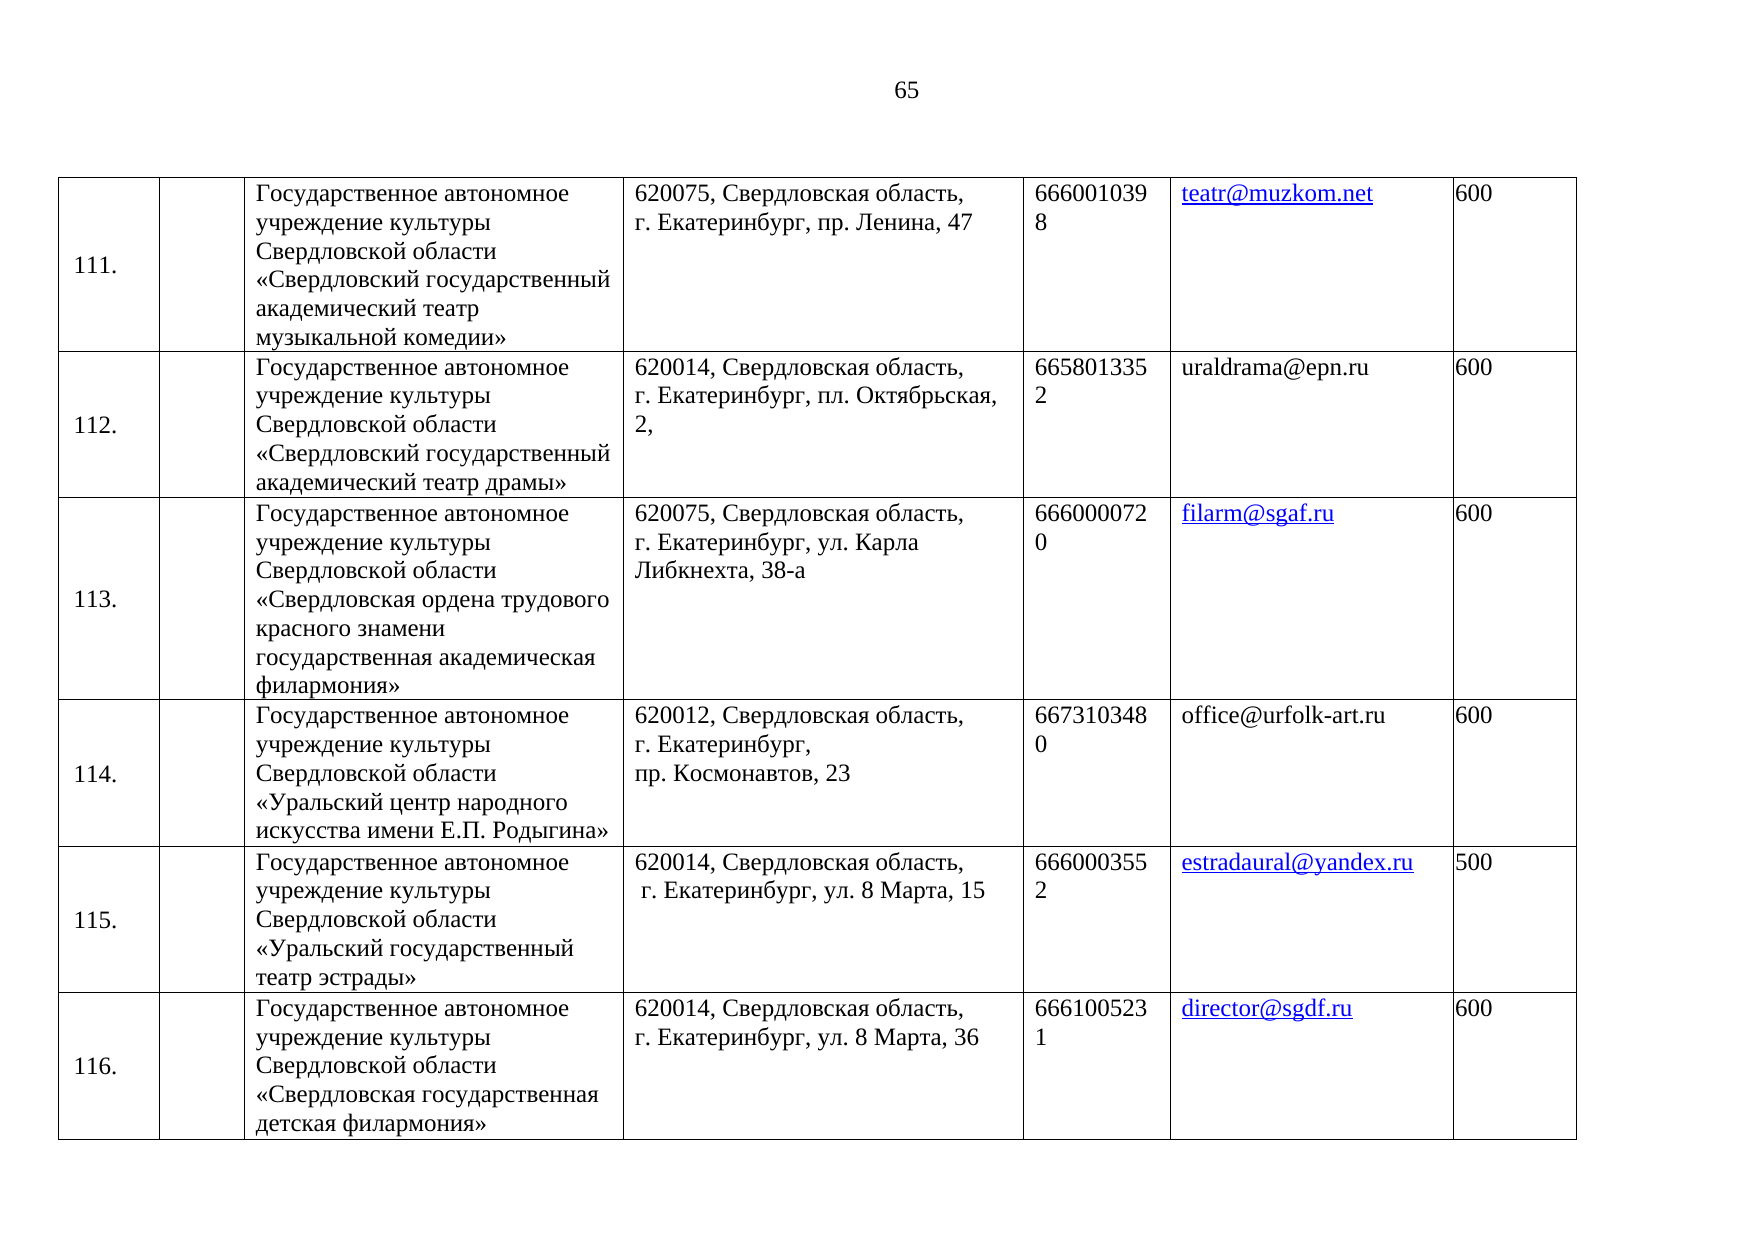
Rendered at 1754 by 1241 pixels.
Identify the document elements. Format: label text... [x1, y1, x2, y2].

table_cell Государственное автономное учреждение культуры Свердловской области «Уральский центр народного искусства имени Е.П. Родыгина» [245, 700, 623, 846]
table_cell director@sgdf.ru [1171, 993, 1453, 1138]
table_cell [160, 700, 244, 846]
table_cell office@urfolk-art.ru [1171, 700, 1453, 846]
table_cell 6661005231 [1024, 993, 1170, 1138]
table_cell Государственное автономное учреждение культуры Свердловской области «Уральский государственный театр эстрады» [245, 847, 623, 992]
table_cell 6658013352 [1024, 352, 1170, 497]
table_cell 600 [1454, 352, 1576, 497]
table_cell uraldrama@epn.ru [1171, 352, 1453, 497]
table_cell Государственное автономное учреждение культуры Свердловской области «Свердловский государственный академический театр драмы» [245, 352, 623, 497]
table_cell [59, 178, 159, 351]
table_cell [160, 498, 244, 699]
table_cell [160, 178, 244, 351]
table_cell [59, 352, 159, 497]
table_cell 600 [1454, 993, 1576, 1138]
table_cell 600 [1454, 498, 1576, 699]
table_cell Государственное автономное учреждение культуры Свердловской области «Свердловский государственный академический театр музыкальной комедии» [245, 178, 623, 351]
table_cell filarm@sgaf.ru [1171, 498, 1453, 699]
table_cell 600 [1454, 178, 1576, 351]
table_cell 6673103480 [1024, 700, 1170, 846]
table_cell [59, 993, 159, 1138]
table_cell 6660000720 [1024, 498, 1170, 699]
table_cell teatr@muzkom.net [1171, 178, 1453, 351]
table_cell [59, 847, 159, 992]
table_cell Государственное автономное учреждение культуры Свердловской области «Свердловская государственная детская филармония» [245, 993, 623, 1138]
table_cell 620014, Свердловская область, г. Екатеринбург, пл. Октябрьская, 2, [624, 352, 1023, 497]
table_cell Государственное автономное учреждение культуры Свердловской области «Свердловская ордена трудового красного знамени государственная академическая филармония» [245, 498, 623, 699]
table_cell 6660010398 [1024, 178, 1170, 351]
table_cell 620075, Свердловская область, г. Екатеринбург, ул. Карла Либкнехта, 38-а [624, 498, 1023, 699]
table_cell [59, 498, 159, 699]
table_cell 620012, Свердловская область, г. Екатеринбург, пр. Космонавтов, 23 [624, 700, 1023, 846]
table_cell [160, 993, 244, 1138]
table_cell 620014, Свердловская область, г. Екатеринбург, ул. 8 Марта, 15 [624, 847, 1023, 992]
table_cell 6660003552 [1024, 847, 1170, 992]
table_cell estradaural@yandex.ru [1171, 847, 1453, 992]
table_cell [160, 847, 244, 992]
table_cell 500 [1454, 847, 1576, 992]
table_cell 620014, Свердловская область, г. Екатеринбург, ул. 8 Марта, 36 [624, 993, 1023, 1138]
table_cell [160, 352, 244, 497]
table_cell [59, 700, 159, 846]
table_cell 620075, Свердловская область, г. Екатеринбург, пр. Ленина, 47 [624, 178, 1023, 351]
table_cell 600 [1454, 700, 1576, 846]
